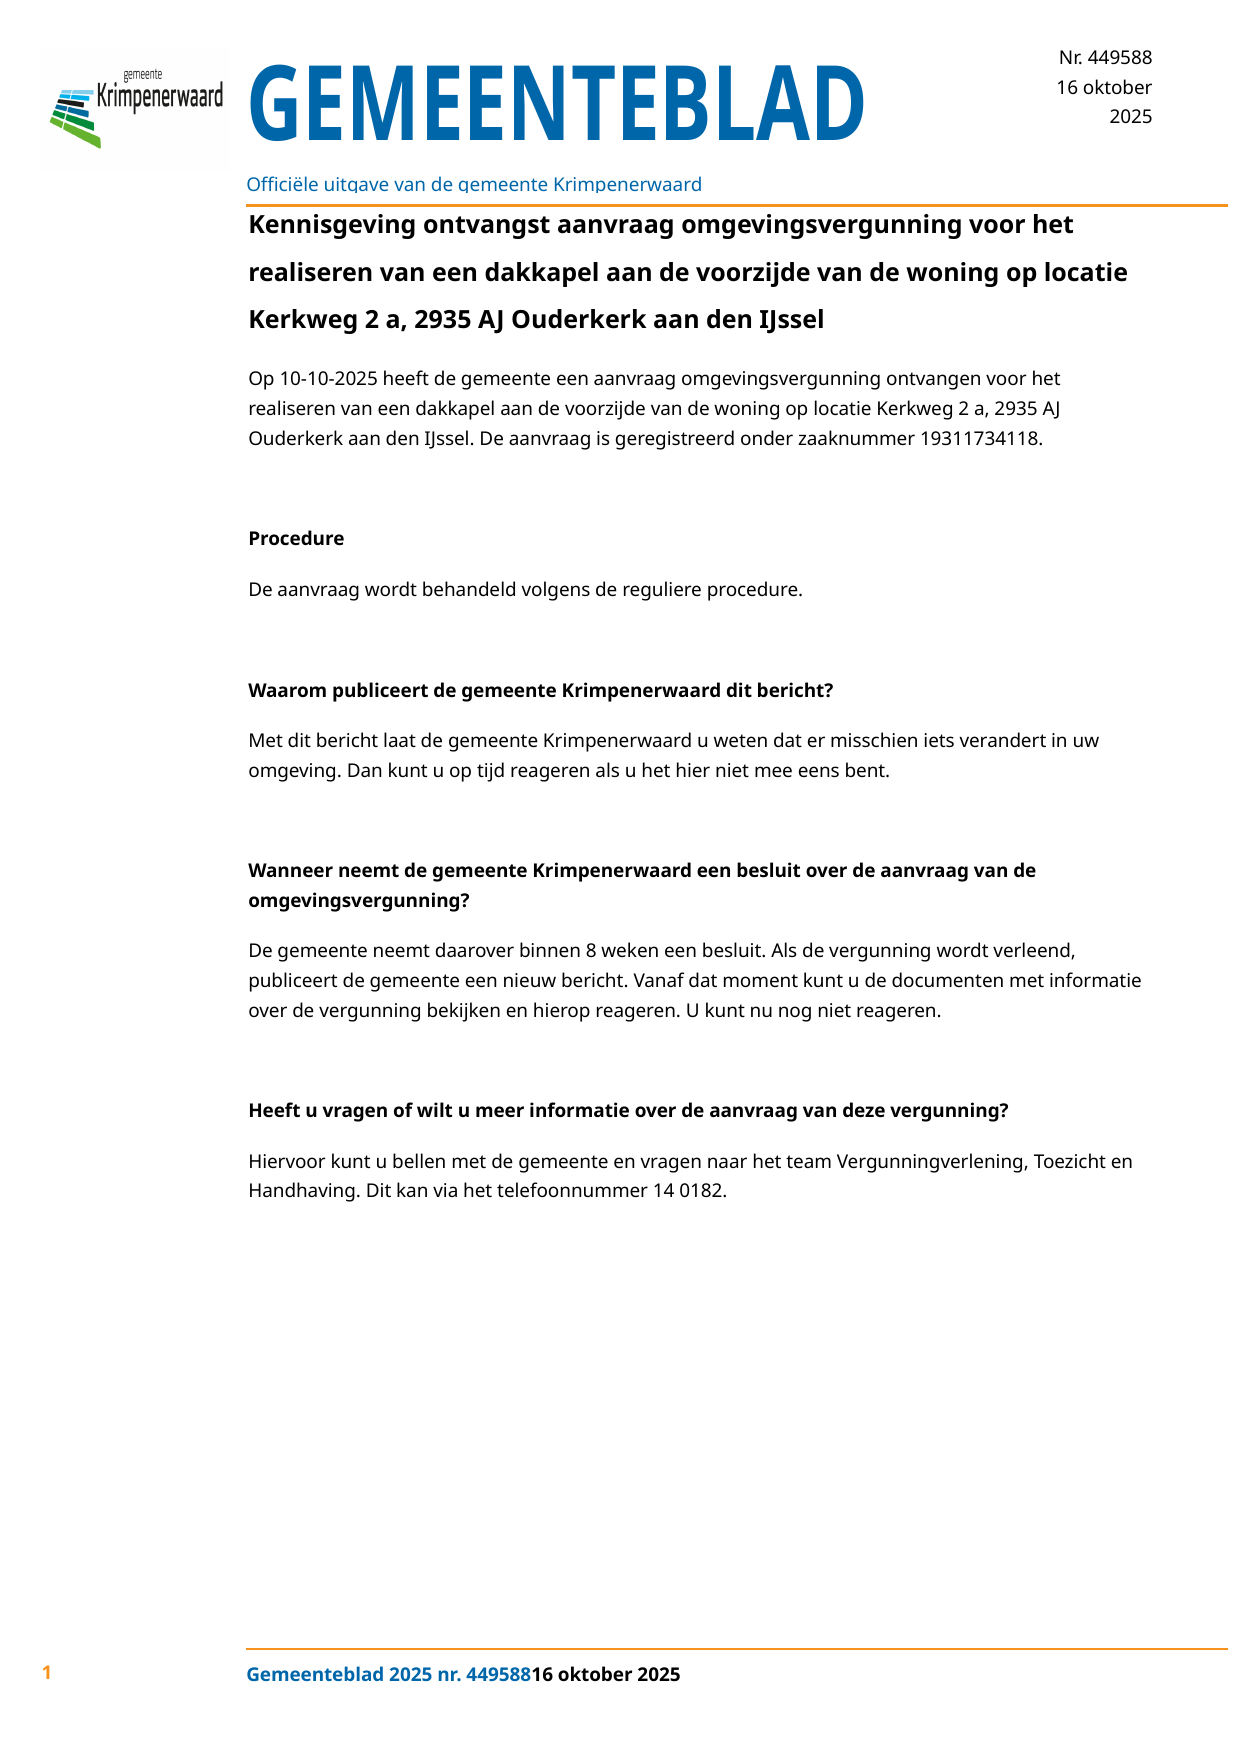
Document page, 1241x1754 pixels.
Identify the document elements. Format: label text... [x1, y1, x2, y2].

text Waarom publiceert de gemeente Krimpenerwaard dit bericht? [248, 677, 1152, 702]
text Procedure [248, 526, 1152, 551]
text Heeft u vragen of wilt u meer informatie over de aanvraag van deze vergunning? [248, 1098, 1152, 1123]
text Kennisgeving ontvangst aanvraag omgevingsvergunning voor het realiseren van een dakkapel aan de voorzijde van de woning op locatie Kerkweg 2 a, 2935 AJ Ouderkerk aan den IJssel [248, 207, 1152, 336]
text De gemeente neemt daarover binnen 8 weken een besluit. Als de vergunning wordt verleend, publiceert de gemeente een nieuw bericht. Vanaf dat moment kunt u de documenten met informatie over de vergunning bekijken en hierop reageren. U kunt nu nog niet reageren. [248, 938, 1152, 1022]
text Met dit bericht laat de gemeente Krimpenerwaard u weten dat er misschien iets verandert in uw omgeving. Dan kunt u op tijd reageren als u het hier niet mee eens bent. [248, 727, 1152, 782]
text Hiervoor kunt u bellen met de gemeente en vragen naar het team Vergunningverlening, Toezicht en Handhaving. Dit kan via het telefoonnummer 14 0182. [248, 1148, 1152, 1203]
picture [41, 47, 231, 172]
text Wanneer neemt de gemeente Krimpenerwaard een besluit over de aanvraag van de omgevingsvergunning? [248, 858, 1152, 913]
text De aanvraag wordt behandeld volgens de reguliere procedure. [248, 576, 1152, 602]
text Op 10-10-2025 heeft de gemeente een aanvraag omgevingsvergunning ontvangen voor het realiseren van een dakkapel aan de voorzijde van de woning op locatie Kerkweg 2 a, 2935 AJ Ouderkerk aan den IJssel. De aanvraag is geregistreerd onder zaaknummer 19311734118. [248, 366, 1152, 450]
